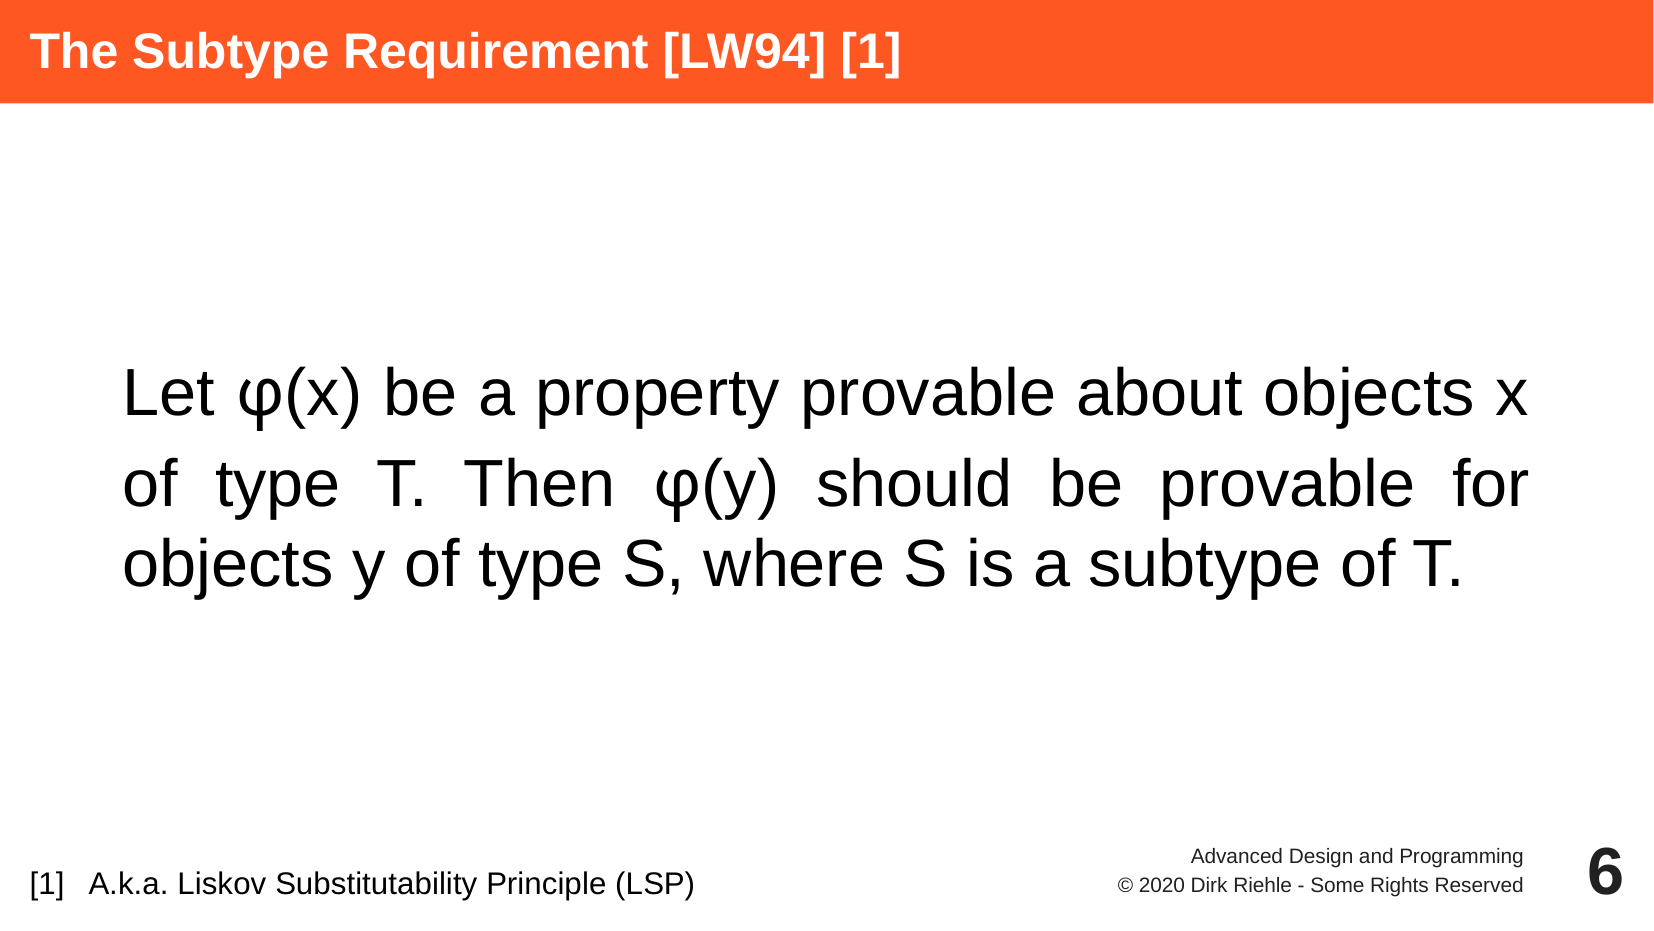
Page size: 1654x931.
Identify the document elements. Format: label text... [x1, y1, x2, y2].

title The Subtype Requirement [LW94] [1] [0, 0, 1654, 104]
text_box [1] A.k.a. Liskov Substitutability Principle (LSP) [0, 693, 1182, 931]
subtitle Let φ(x) be a property provable about objects x of type T. Then φ(y) should be provable for objects y of type S, where S is a subtype of T. [29, 132, 1625, 813]
